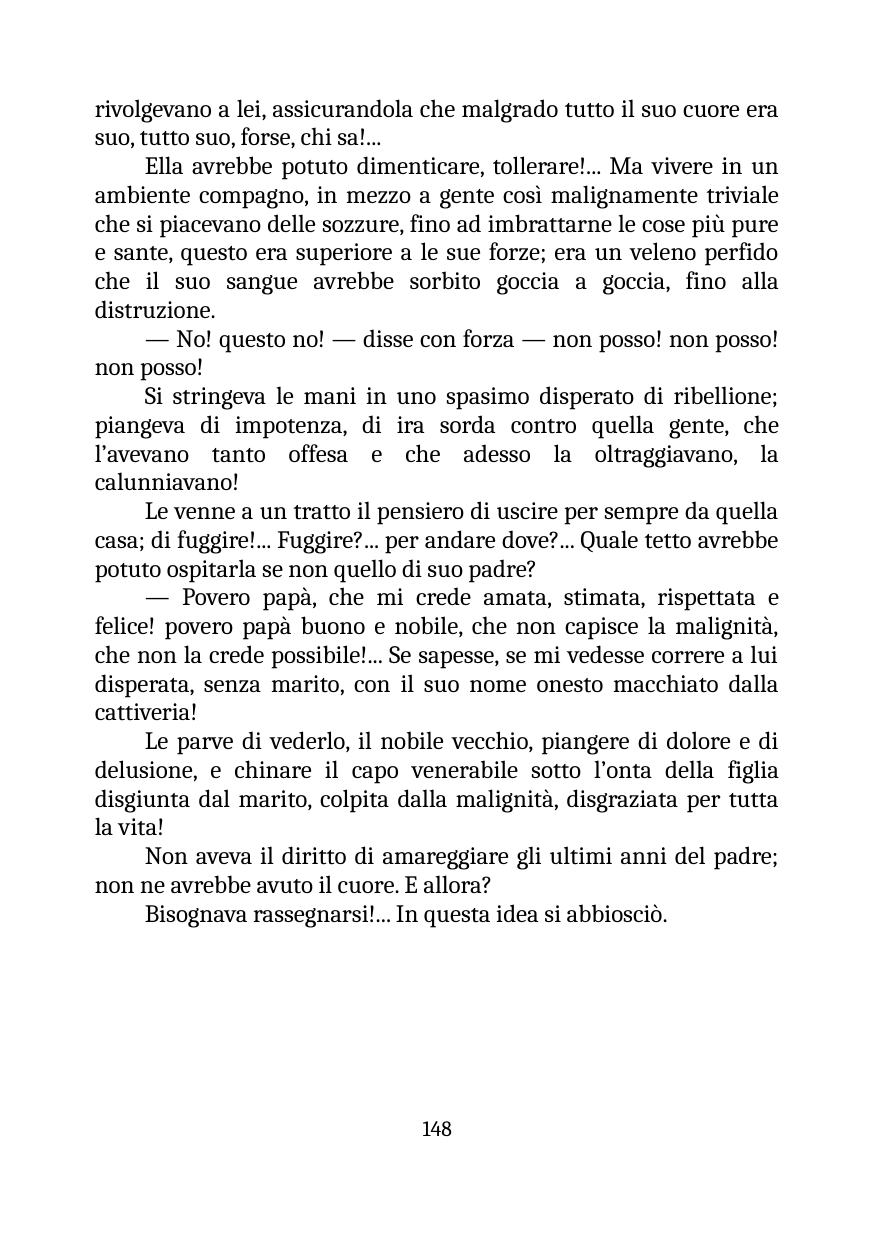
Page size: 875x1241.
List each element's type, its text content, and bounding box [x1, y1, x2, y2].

text Non aveva il diritto di amareggiare gli ultimi anni del padre; non ne avrebbe avuto il cuore. E allora? [94, 842, 779, 899]
text Le venne a un tratto il pensiero di uscire per sempre da quella casa; di fuggire!... Fuggire?... per andare dove?... Quale tetto avrebbe potuto ospitarla se non quello di suo padre? [94, 497, 779, 583]
text rivolgevano a lei, assicurandola che malgrado tutto il suo cuore era suo, tutto suo, forse, chi sa!... [94, 94, 779, 152]
text — Povero papà, che mi crede amata, stimata, rispettata e felice! povero papà buono e nobile, che non capisce la malignità, che non la crede possibile!... Se sapesse, se mi vedesse correre a lui disperata, senza marito, con il suo nome onesto macchiato dalla cattiveria! [94, 583, 779, 727]
text Bisognava rassegnarsi!... In questa idea si abbiosciò. [94, 899, 779, 928]
text — No! questo no! — disse con forza — non posso! non posso! non posso! [94, 324, 779, 382]
text Le parve di vederlo, il nobile vecchio, piangere di dolore e di delusione, e chinare il capo venerabile sotto l’onta della figlia disgiunta dal marito, colpita dalla malignità, disgraziata per tutta la vita! [94, 727, 779, 842]
text Si stringeva le mani in uno spasimo disperato di ribellione; piangeva di impotenza, di ira sorda contro quella gente, che l’avevano tanto offesa e che adesso la oltraggiavano, la calunniavano! [94, 382, 779, 497]
text Ella avrebbe potuto dimenticare, tollerare!... Ma vivere in un ambiente compagno, in mezzo a gente così malignamente triviale che si piacevano delle sozzure, fino ad imbrattarne le cose più pure e sante, questo era superiore a le sue forze; era un veleno perfido che il suo sangue avrebbe sorbito goccia a goccia, fino alla distruzione. [94, 152, 779, 324]
